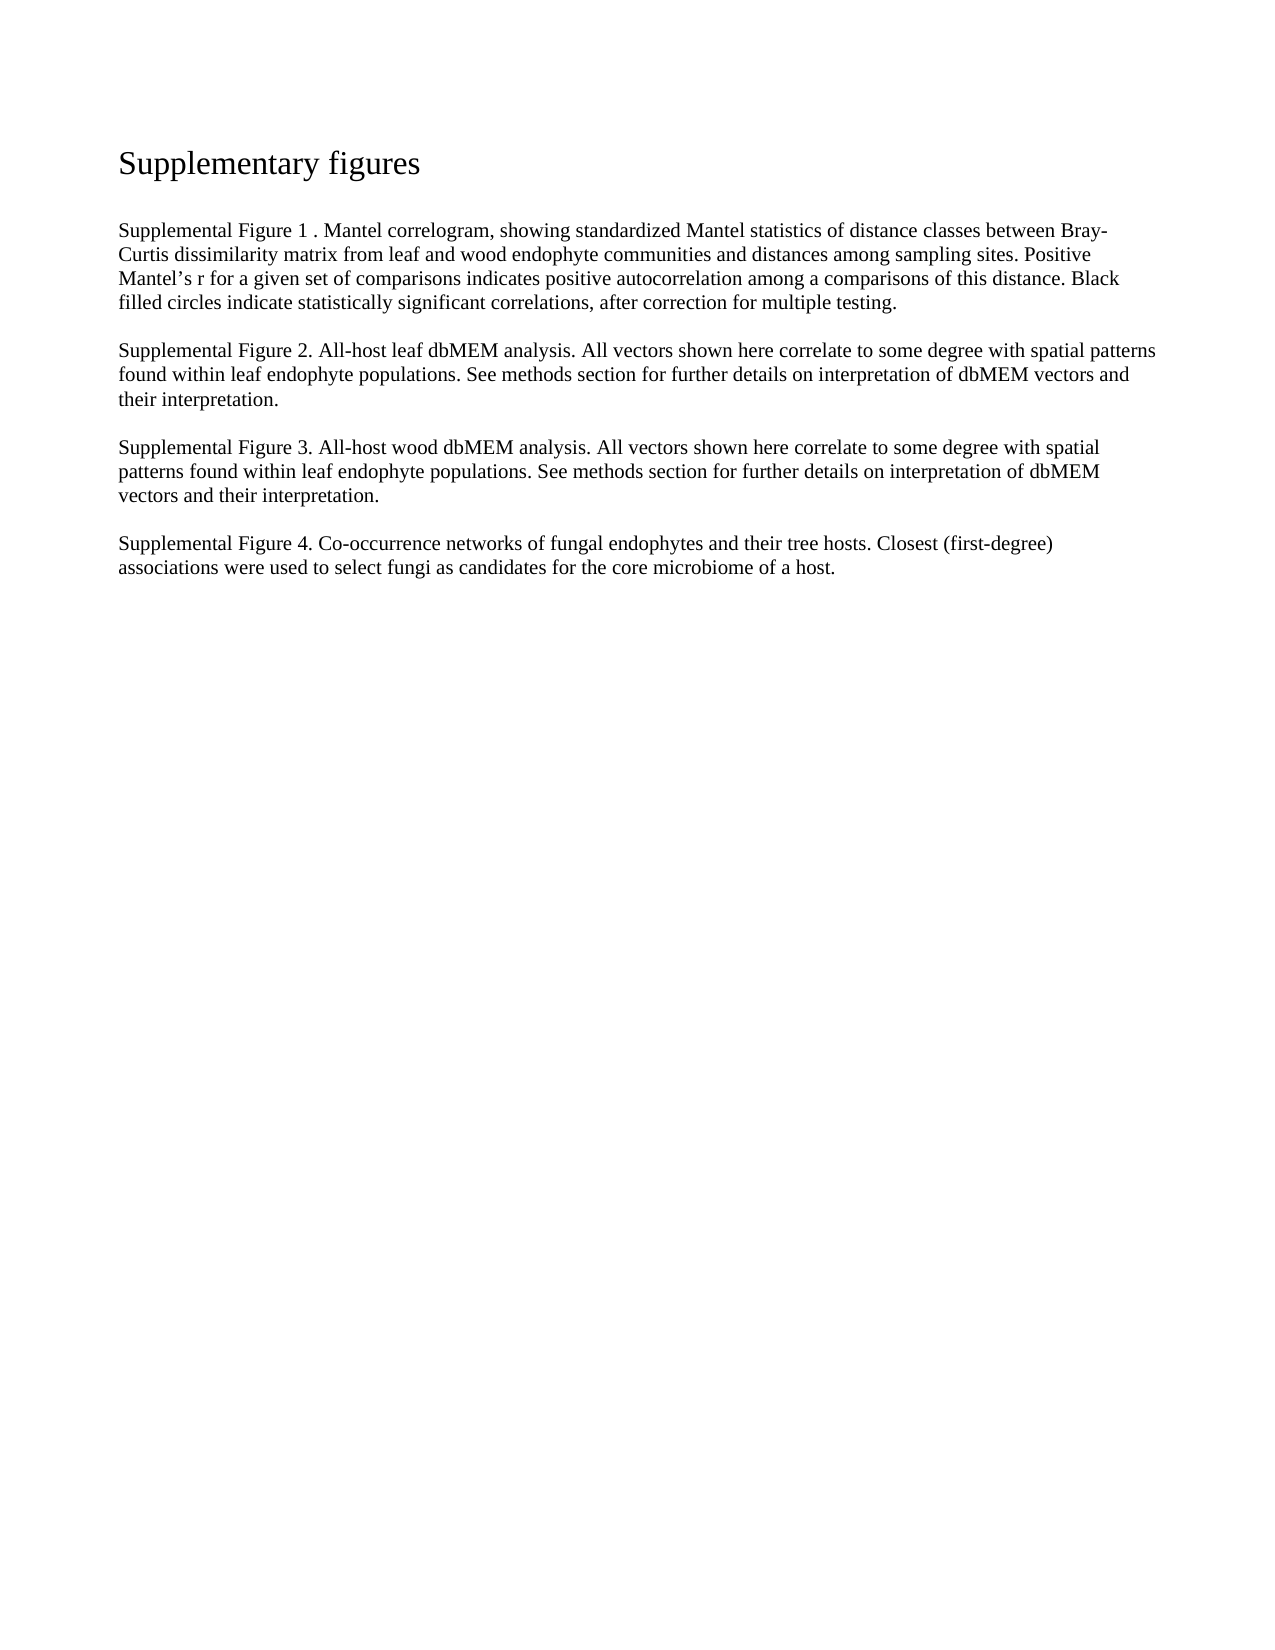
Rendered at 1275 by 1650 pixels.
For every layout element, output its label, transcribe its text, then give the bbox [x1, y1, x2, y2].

text Supplemental Figure 2. All-host leaf dbMEM analysis. All vectors shown here correlate to some degree with spatial patterns found within leaf endophyte populations. See methods section for further details on interpretation of dbMEM vectors and their interpretation. [118, 338, 1157, 411]
text Supplemental Figure 4. Co-occurrence networks of fungal endophytes and their tree hosts. Closest (first-degree) associations were used to select fungi as candidates for the core microbiome of a host. [118, 531, 1157, 579]
text Supplemental Figure 1 . Mantel correlogram, showing standardized Mantel statistics of distance classes between Bray-Curtis dissimilarity matrix from leaf and wood endophyte communities and distances among sampling sites. Positive Mantel’s r for a given set of comparisons indicates positive autocorrelation among a comparisons of this distance. Black filled circles indicate statistically significant correlations, after correction for multiple testing. [118, 218, 1157, 314]
subtitle Supplementary figures [118, 143, 1157, 181]
text Supplemental Figure 3. All-host wood dbMEM analysis. All vectors shown here correlate to some degree with spatial patterns found within leaf endophyte populations. See methods section for further details on interpretation of dbMEM vectors and their interpretation. [118, 434, 1157, 507]
